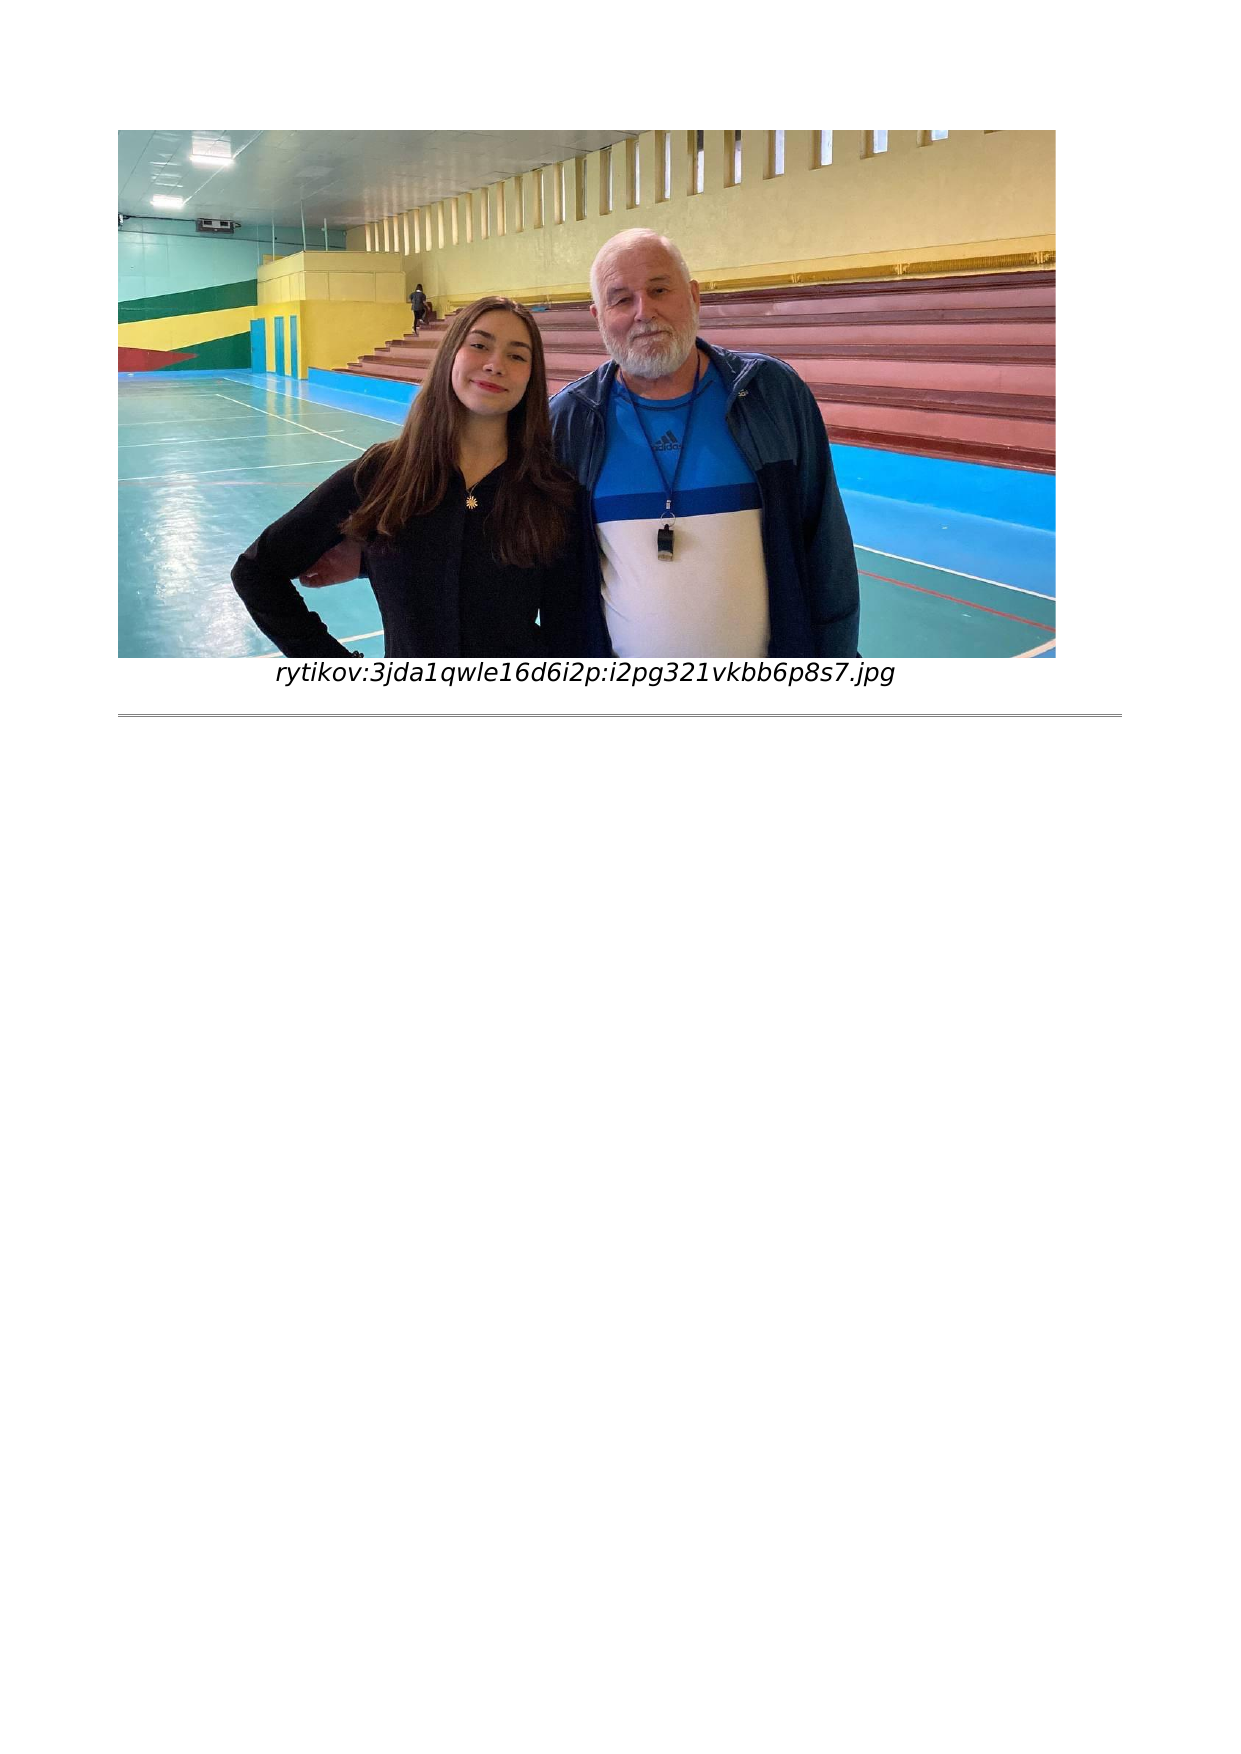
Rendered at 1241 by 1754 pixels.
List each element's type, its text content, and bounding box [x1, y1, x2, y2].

picture [929, 495, 950, 499]
picture [118, 130, 1056, 658]
text rytikov:3jda1qwle16d6i2p:i2pg321vkbb6p8s7.jpg [118, 658, 1056, 687]
